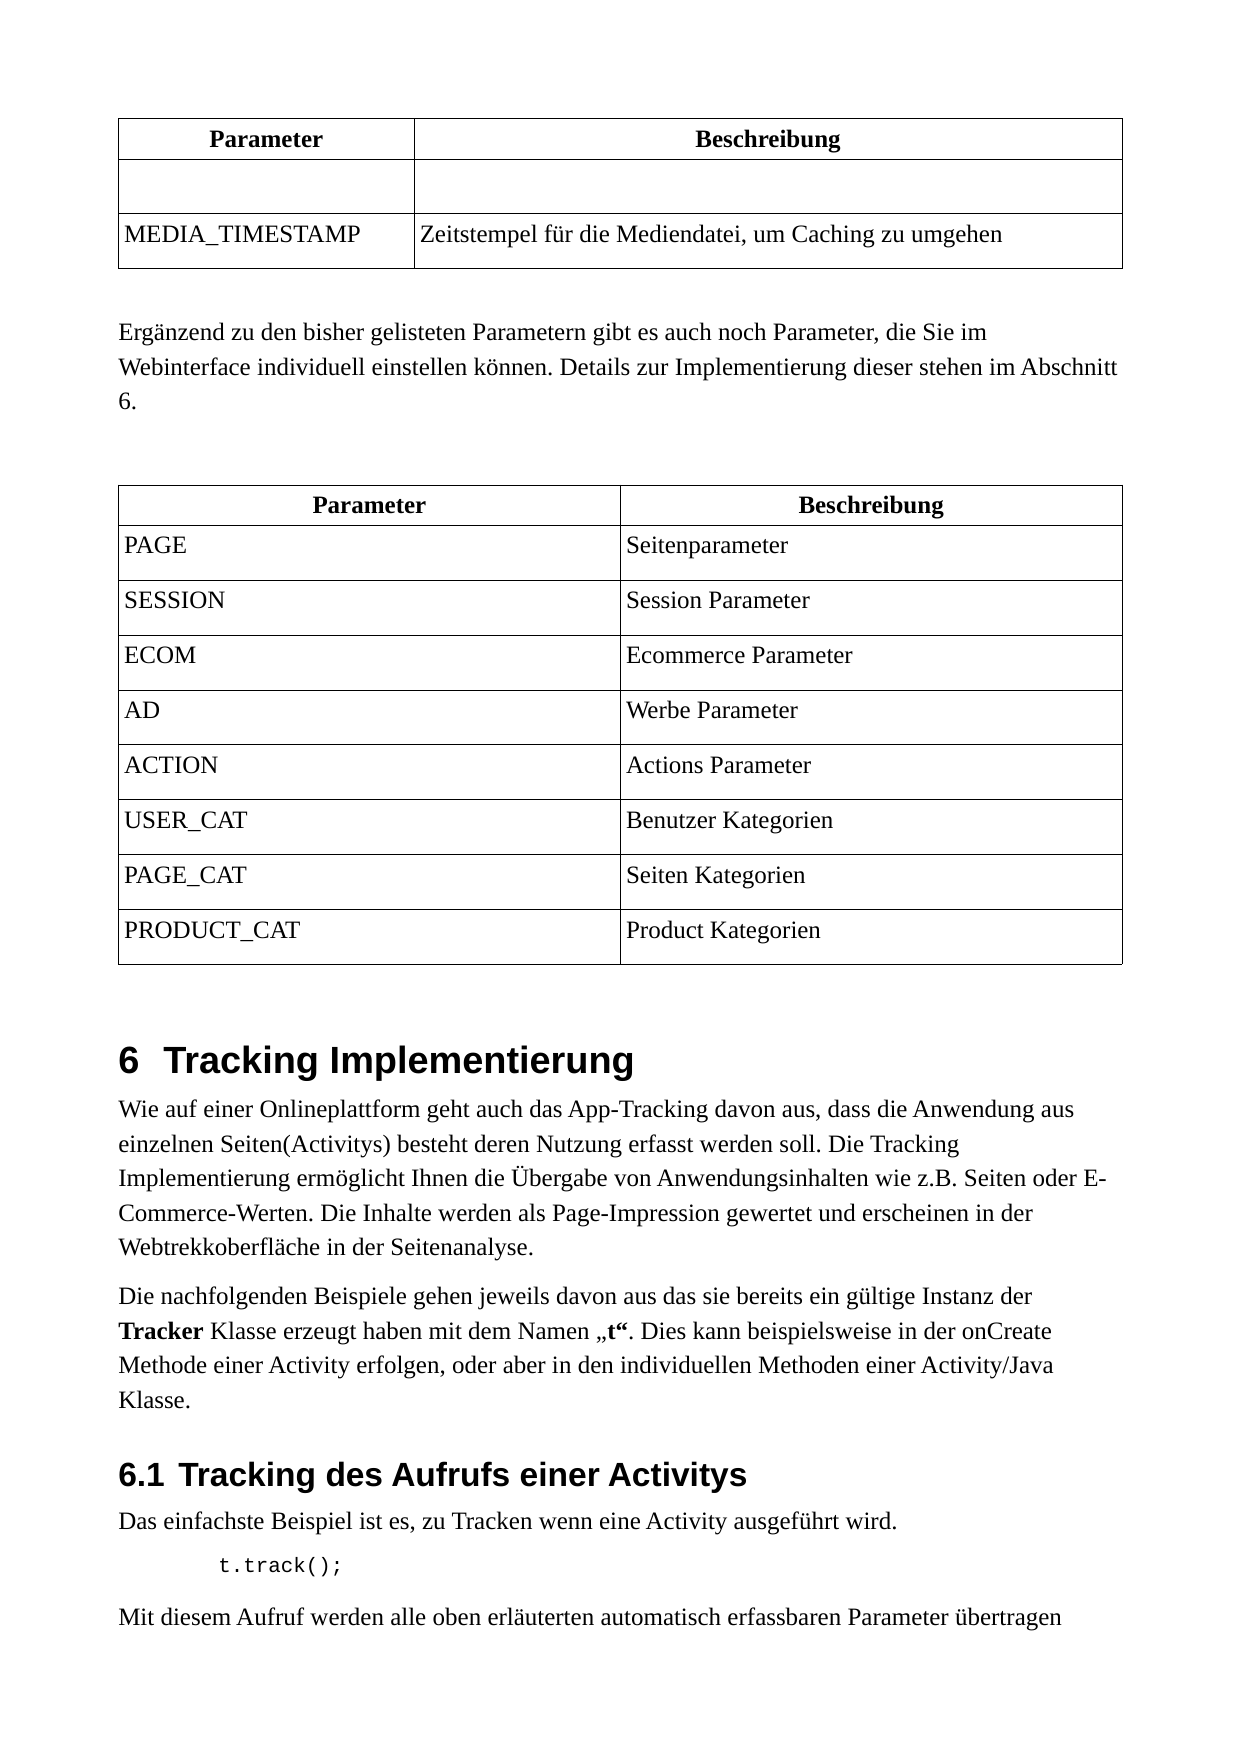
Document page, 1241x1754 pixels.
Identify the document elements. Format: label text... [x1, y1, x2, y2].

subtitle Tracking des Aufrufs einer Activitys [118, 1454, 1122, 1493]
text t.track(); [118, 1555, 1122, 1578]
table_cell SESSION [119, 581, 620, 634]
table_cell Zeitstempel für die Mediendatei, um Caching zu umgehen [415, 214, 1122, 268]
table_cell PAGE_CAT [119, 855, 620, 909]
table_cell Seitenparameter [621, 526, 1122, 580]
text Das einfachste Beispiel ist es, zu Tracken wenn eine Activity ausgeführt wird. [118, 1506, 1122, 1534]
text Wie auf einer Onlineplattform geht auch das App-Tracking davon aus, dass die Anwendung aus einzelnen Seiten(Activitys) besteht deren Nutzung erfasst werden soll. Die Tracking Implementierung ermöglicht Ihnen die Übergabe von Anwendungsinhalten wie z.B. Seiten oder E-Commerce-Werten. Die Inhalte werden als Page-Impression gewertet und erscheinen in der Webtrekkoberfläche in der Seitenanalyse. [118, 1094, 1122, 1261]
table_cell MEDIA_TIMESTAMP [119, 214, 414, 268]
table_cell Benutzer Kategorien [621, 800, 1122, 854]
text Mit diesem Aufruf werden alle oben erläuterten automatisch erfassbaren Parameter übertragen [118, 1602, 1122, 1631]
table_header Parameter [119, 119, 414, 158]
table_cell Ecommerce Parameter [621, 636, 1122, 689]
table_cell ECOM [119, 636, 620, 689]
subtitle Tracking Implementierung [118, 1038, 1122, 1082]
table_cell AD [119, 691, 620, 744]
text Die nachfolgenden Beispiele gehen jeweils davon aus das sie bereits ein gültige Instanz der Tracker Klasse erzeugt haben mit dem Namen „t“. Dies kann beispielsweise in der onCreate Methode einer Activity erfolgen, oder aber in den individuellen Methoden einer Activity/Java Klasse. [118, 1281, 1122, 1413]
text Ergänzend zu den bisher gelisteten Parametern gibt es auch noch Parameter, die Sie im Webinterface individuell einstellen können. Details zur Implementierung dieser stehen im Abschnitt 6. [118, 317, 1122, 415]
table_cell Seiten Kategorien [621, 855, 1122, 909]
table_header Beschreibung [621, 486, 1122, 525]
table_cell ACTION [119, 745, 620, 799]
table_header Parameter [119, 486, 620, 525]
table_cell [119, 160, 414, 213]
table_cell Session Parameter [621, 581, 1122, 634]
table_cell Werbe Parameter [621, 691, 1122, 744]
table_cell PAGE [119, 526, 620, 580]
table_cell Product Kategorien [621, 910, 1122, 964]
table_header Beschreibung [415, 119, 1122, 158]
table_cell [415, 160, 1122, 213]
table_cell Actions Parameter [621, 745, 1122, 799]
table_cell USER_CAT [119, 800, 620, 854]
table_cell PRODUCT_CAT [119, 910, 620, 964]
